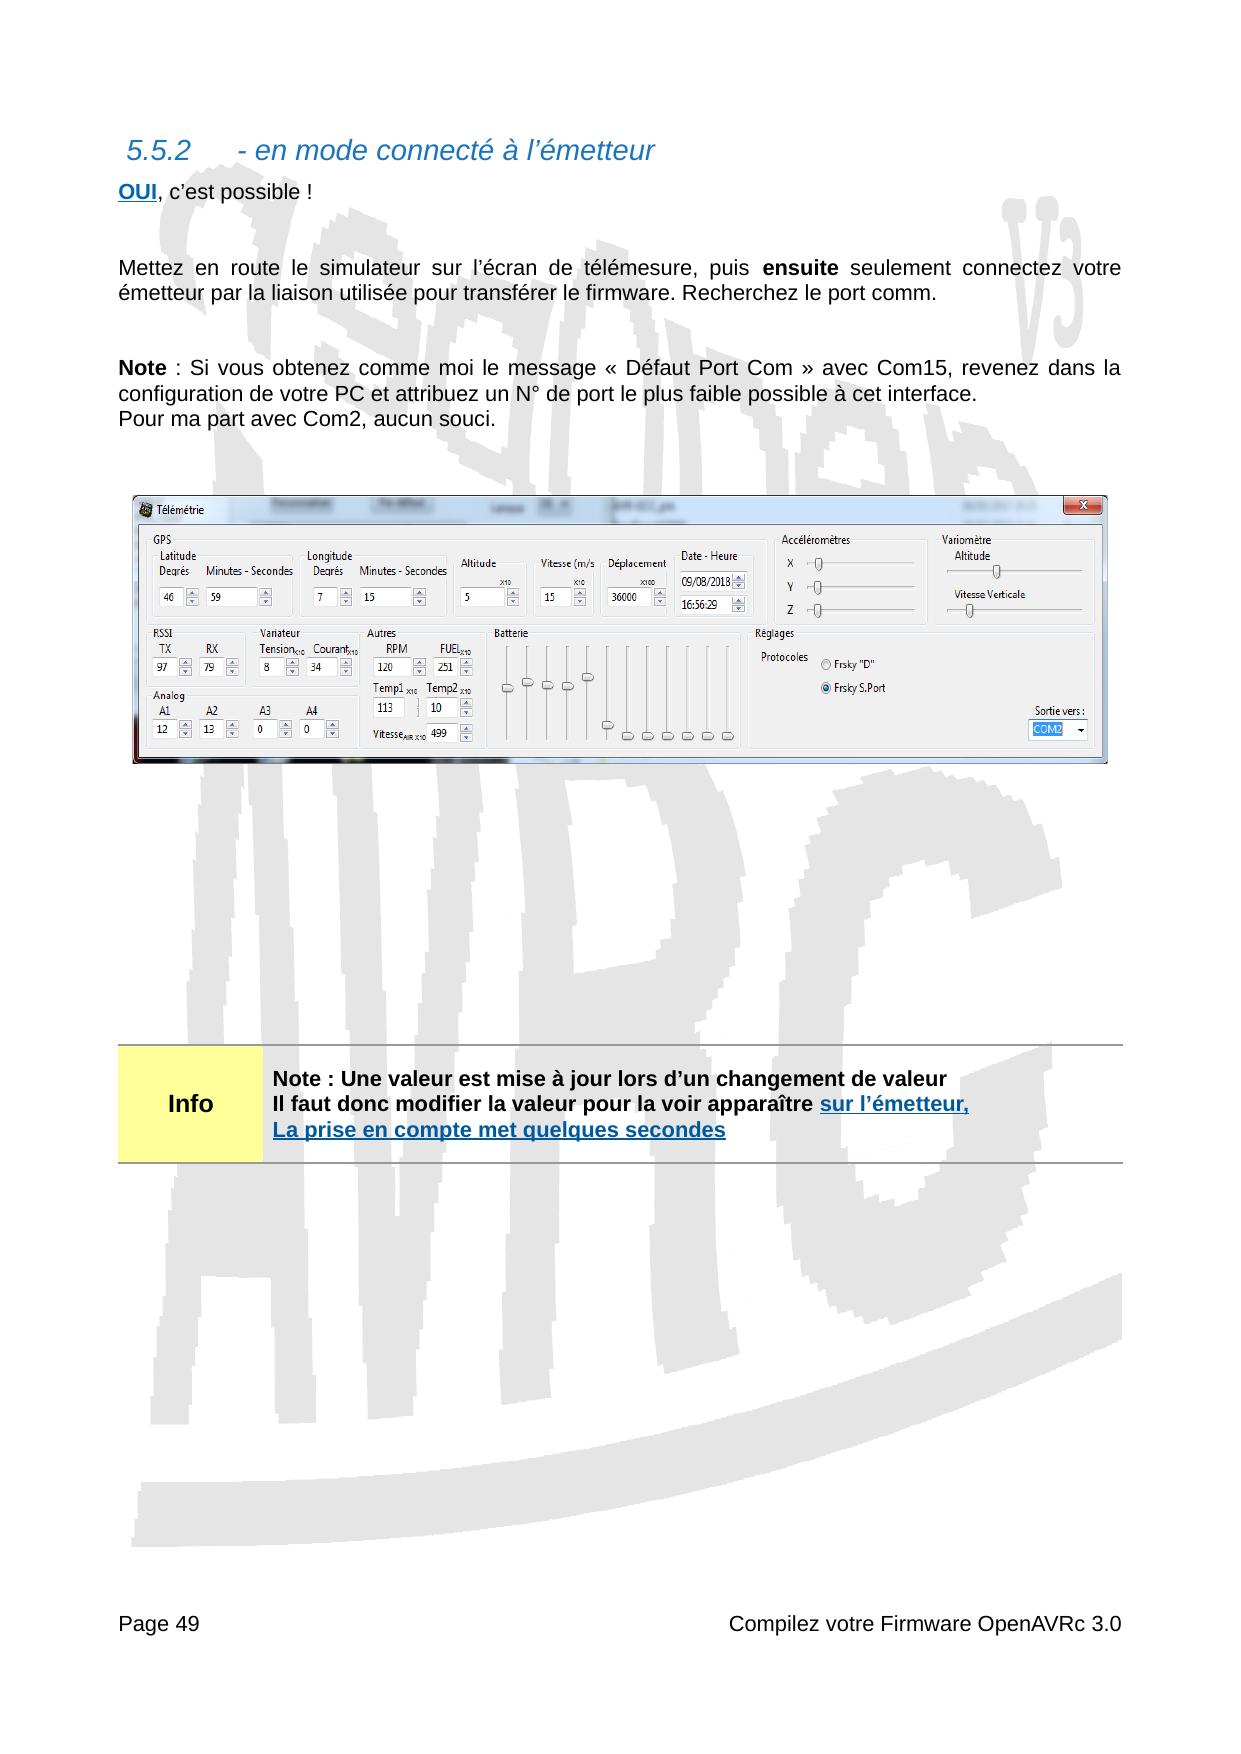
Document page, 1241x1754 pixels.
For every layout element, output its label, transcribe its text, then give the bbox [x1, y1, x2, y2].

text Note : Si vous obtenez comme moi le message « Défaut Port Com » avec Com15, revenez dans la configuration de votre PC et attribuez un N° de port le plus faible possible à cet interface. [118, 355, 1122, 406]
text Mettez en route le simulateur sur l’écran de télémesure, puis ensuite seulement connectez votre émetteur par la liaison utilisée pour transférer le firmware. Recherchez le port comm. [118, 254, 1122, 305]
picture [132, 495, 1108, 764]
table_header Note : Une valeur est mise à jour lors d’un changement de valeur Il faut donc modifier la valeur pour la voir apparaître sur l’émetteur, La prise en compte met quelques secondes [264, 1046, 1122, 1162]
text OUI, c’est possible ! [118, 179, 1122, 204]
subtitle - en mode connecté à l’émetteur [118, 133, 1122, 166]
table_header Info [118, 1046, 263, 1162]
text Pour ma part avec Com2, aucun souci. [118, 406, 1122, 431]
